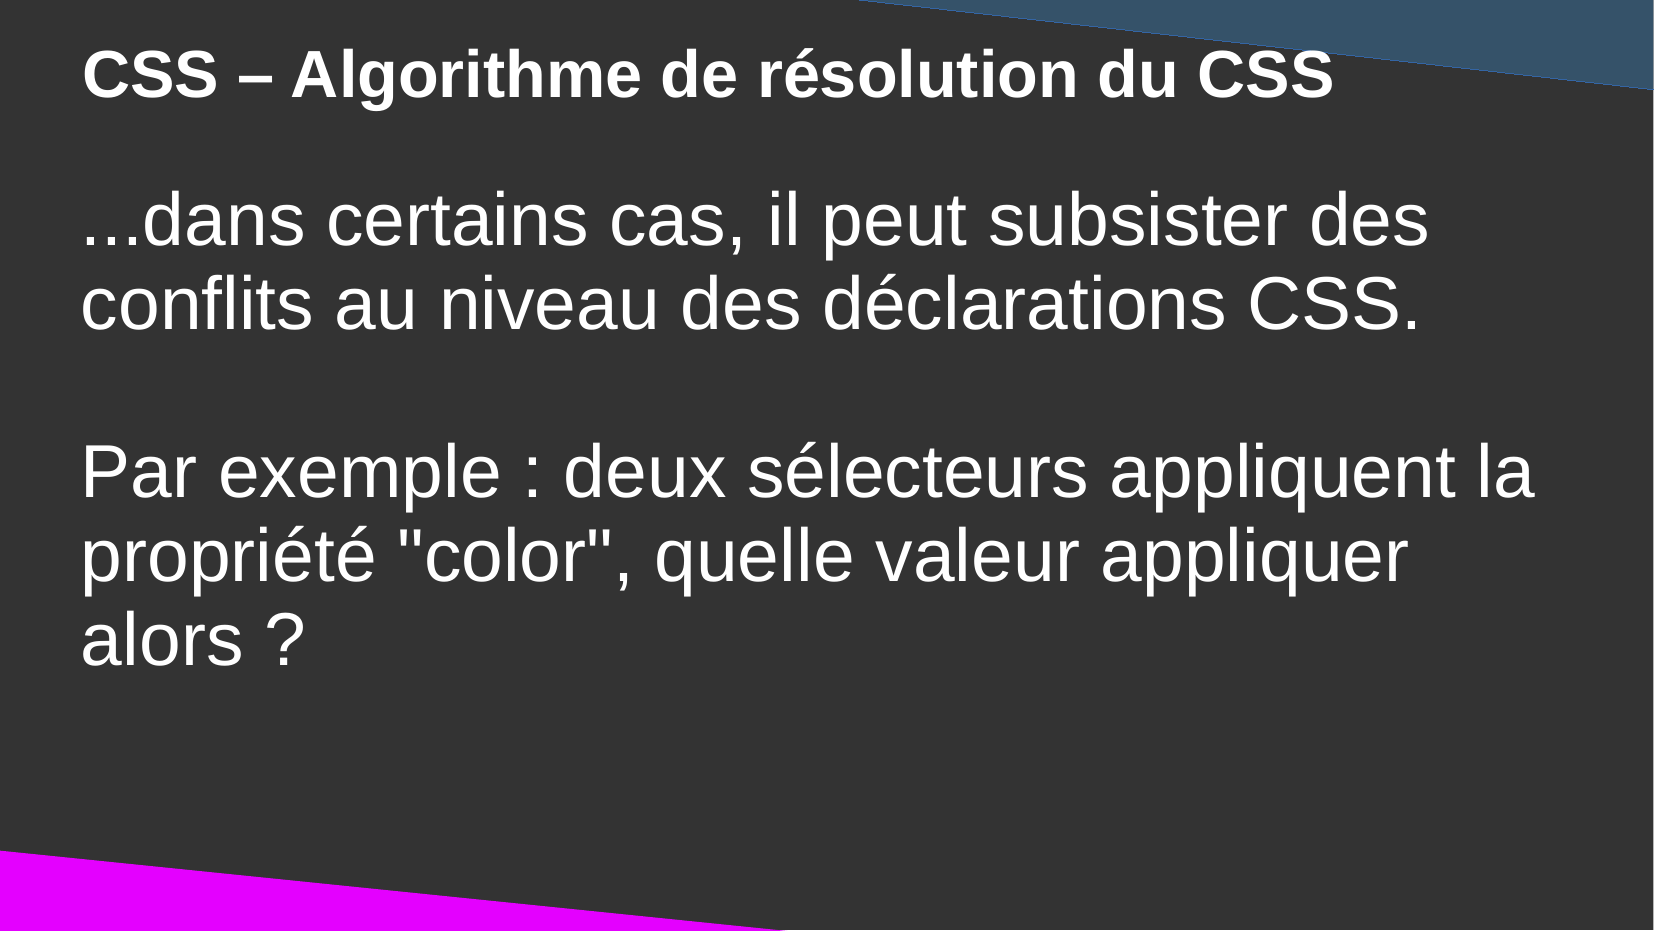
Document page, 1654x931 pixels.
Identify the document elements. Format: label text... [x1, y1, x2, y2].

text_box [859, 0, 1654, 90]
title CSS – Algorithme de résolution du CSS [82, 37, 1571, 114]
text_box [0, 850, 788, 931]
list ...dans certains cas, il peut subsister des conflits au niveau des déclarations CSS. Par exemple : deux sélecteurs appliquent la propriété "color", quelle valeur appliquer alors ? [80, 177, 1605, 780]
